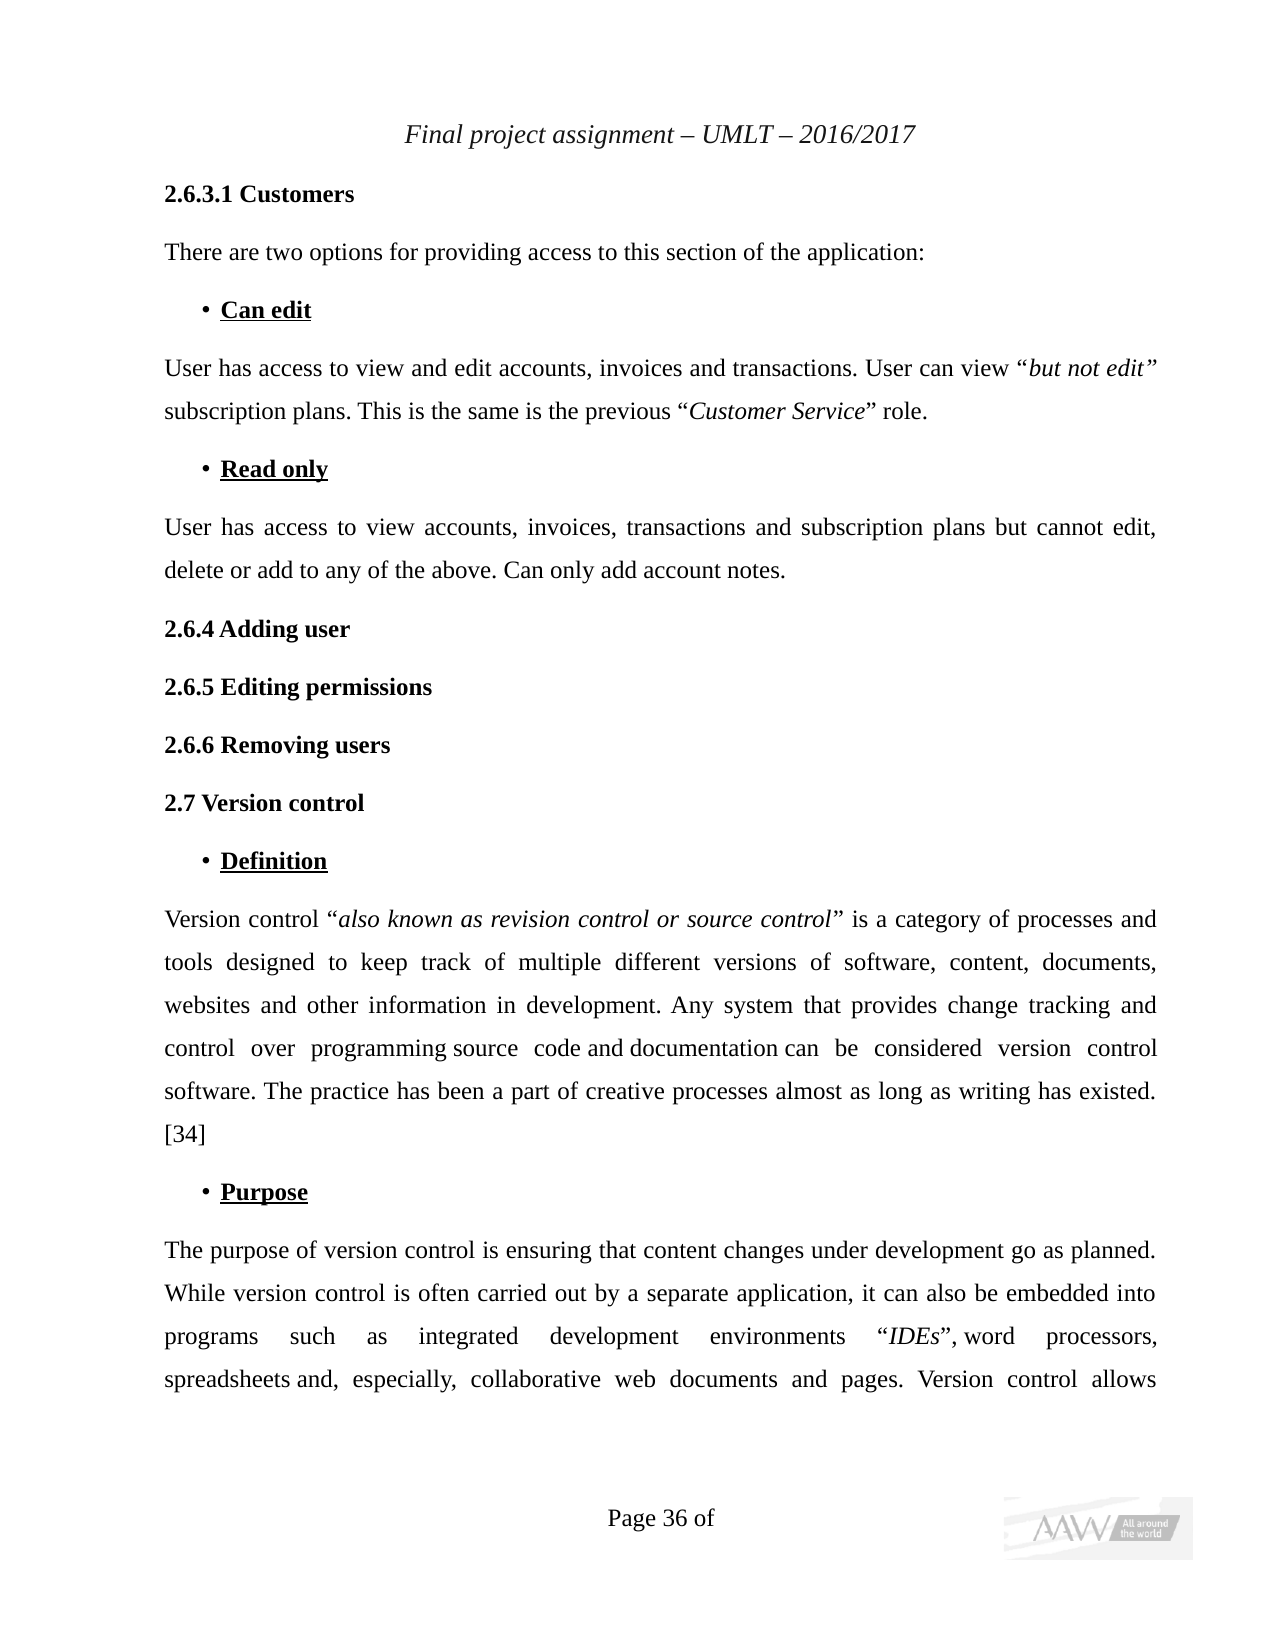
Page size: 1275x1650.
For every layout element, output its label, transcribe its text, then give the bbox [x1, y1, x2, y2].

text There are two options for providing access to this section of the application: [164, 237, 1158, 266]
subtitle 2.7 Version control [164, 788, 1158, 817]
list Can edit [202, 295, 1158, 324]
text Version control “also known as revision control or source control” is a category of processes and tools designed to keep track of multiple different versions of software, content, documents, websites and other information in development. Any system that provides change tracking and control over programming source code and documentation can be considered version control software. The practice has been a part of creative processes almost as long as writing has existed.[34] [164, 904, 1158, 1148]
list Purpose [202, 1177, 1158, 1206]
text User has access to view accounts, invoices, transactions and subscription plans but cannot edit, delete or add to any of the above. Can only add account notes. [164, 512, 1158, 584]
text User has access to view and edit accounts, invoices and transactions. User can view “but not edit” subscription plans. This is the same is the previous “Customer Service” role. [164, 353, 1158, 425]
subtitle 2.6.6 Removing users [164, 730, 1158, 759]
list Read only [202, 454, 1158, 483]
text The purpose of version control is ensuring that content changes under development go as planned. While version control is often carried out by a separate application, it can also be embedded into programs such as integrated development environments “IDEs”, word processors, spreadsheets and, especially, collaborative web documents and pages. Version control allows [164, 1235, 1158, 1393]
picture [1003, 1497, 1193, 1560]
list Definition [202, 846, 1158, 875]
subtitle 2.6.5 Editing permissions [164, 672, 1158, 701]
subtitle 2.6.4 Adding user [164, 614, 1158, 642]
subtitle 2.6.3.1 Customers [164, 179, 1158, 207]
